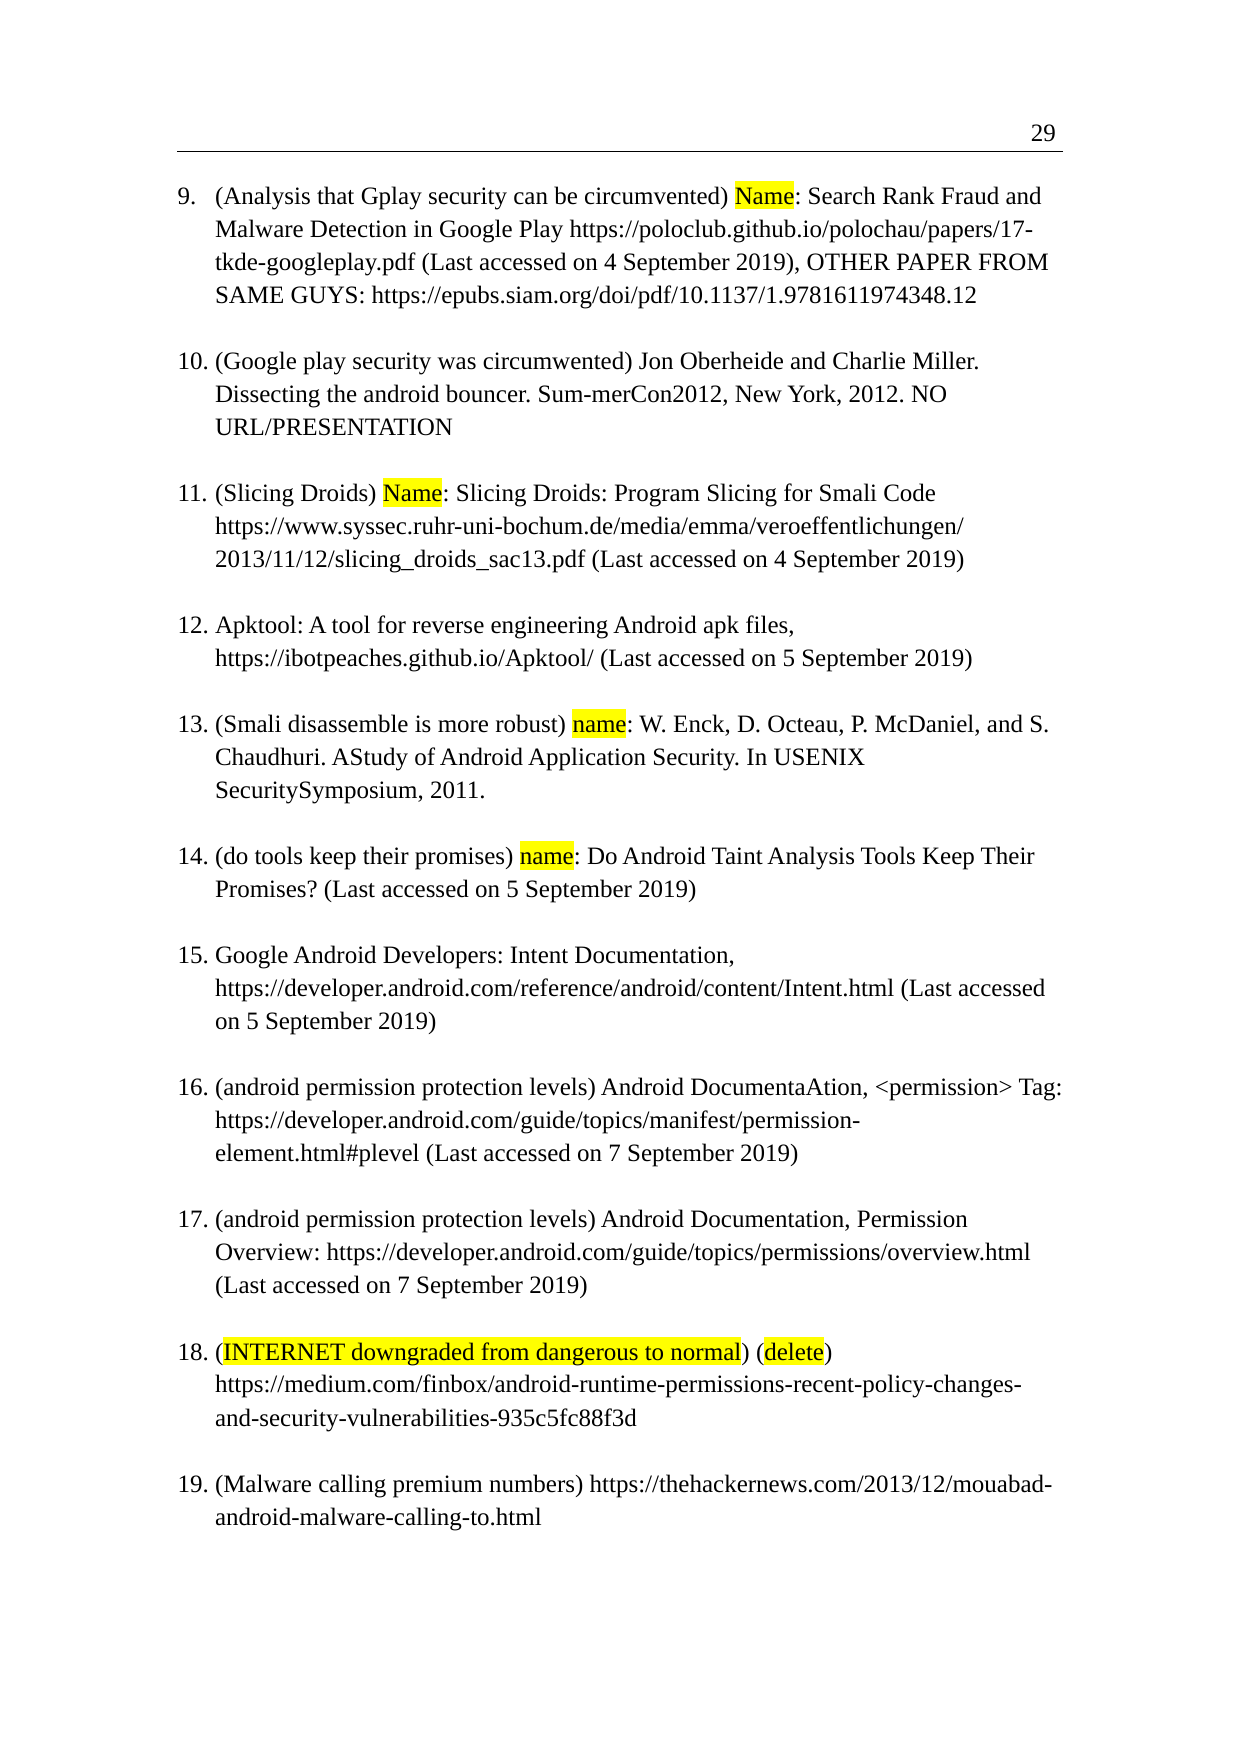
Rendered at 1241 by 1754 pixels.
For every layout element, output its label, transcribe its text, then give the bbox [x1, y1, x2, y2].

list (INTERNET downgraded from dangerous to normal) (delete) https://medium.com/finbox/android-runtime-permissions-recent-policy-changes-and-security-vulnerabilities-935c5fc88f3d [177, 1337, 1063, 1431]
list (android permission protection levels) Android DocumentaAtion, <permission> Tag: https://developer.android.com/guide/topics/manifest/permission-element.html#plevel (Last accessed on 7 September 2019) [177, 1072, 1063, 1167]
list (do tools keep their promises) name: Do Android Taint Analysis Tools Keep Their Promises? (Last accessed on 5 September 2019) [177, 841, 1063, 903]
list (android permission protection levels) Android Documentation, Permission Overview: https://developer.android.com/guide/topics/permissions/overview.html (Last accessed on 7 September 2019) [177, 1204, 1063, 1299]
list (Smali disassemble is more robust) name: W. Enck, D. Octeau, P. McDaniel, and S. Chaudhuri. AStudy of Android Application Security. In USENIX SecuritySymposium, 2011. [177, 709, 1063, 804]
list (Slicing Droids) Name: Slicing Droids: Program Slicing for Smali Code https://www.syssec.ruhr-uni-bochum.de/media/emma/veroeffentlichungen/2013/11/12/slicing_droids_sac13.pdf (Last accessed on 4 September 2019) [177, 478, 1063, 573]
list Google Android Developers: Intent Documentation, https://developer.android.com/reference/android/content/Intent.html (Last accessed on 5 September 2019) [177, 940, 1063, 1035]
list (Malware calling premium numbers) https://thehackernews.com/2013/12/mouabad-android-malware-calling-to.html [177, 1469, 1063, 1530]
list Apktool: A tool for reverse engineering Android apk files, https://ibotpeaches.github.io/Apktool/ (Last accessed on 5 September 2019) [177, 610, 1063, 672]
list (Google play security was circumwented) Jon Oberheide and Charlie Miller. Dissecting the android bouncer. Sum-merCon2012, New York, 2012. NO URL/PRESENTATION [177, 346, 1063, 441]
list (Analysis that Gplay security can be circumvented) Name: Search Rank Fraud and Malware Detection in Google Play https://poloclub.github.io/polochau/papers/17-tkde-googleplay.pdf (Last accessed on 4 September 2019), OTHER PAPER FROM SAME GUYS: https://epubs.siam.org/doi/pdf/10.1137/1.9781611974348.12 [177, 181, 1063, 309]
